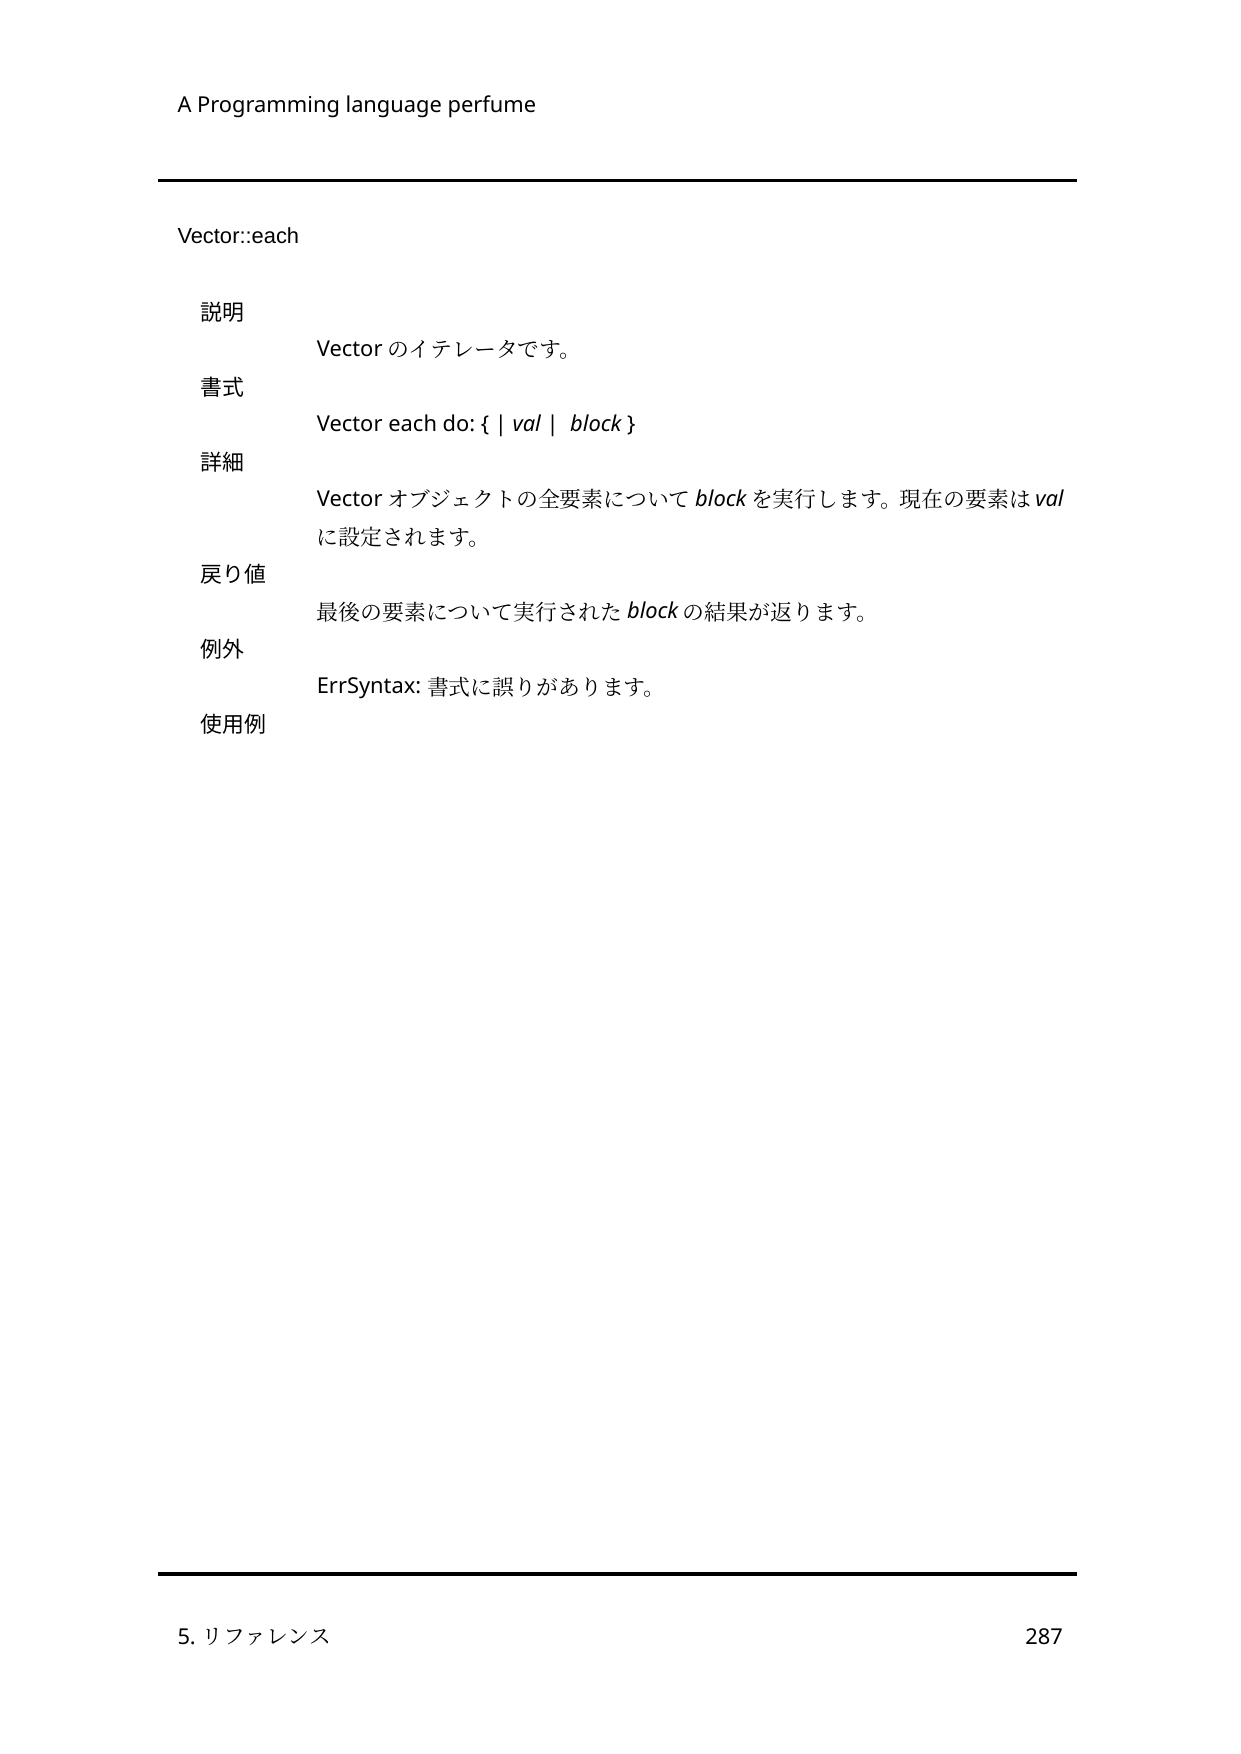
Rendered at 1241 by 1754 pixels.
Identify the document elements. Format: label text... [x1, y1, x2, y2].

table_cell 詳細 [200, 442, 317, 554]
table_cell 書式 [200, 367, 317, 442]
table_cell Vectorオブジェクトの全要素についてblockを実行します。現在の要素はvalに設定されます。 [317, 442, 1063, 554]
table_cell ErrSyntax: 書式に誤りがあります。 [317, 629, 1063, 704]
table_cell 戻り値 [200, 554, 317, 629]
table_cell Vector each do: { | val | block } [317, 367, 1063, 442]
table_cell 例外 [200, 629, 317, 704]
table_header Vectorのイテレータです。 [317, 292, 1063, 367]
table_header 説明 [200, 292, 317, 367]
subtitle Vector::each [177, 217, 1063, 254]
table_cell 使用例 [200, 704, 317, 779]
table_cell [317, 704, 1063, 779]
table_cell 最後の要素について実行されたblockの結果が返ります。 [317, 554, 1063, 629]
